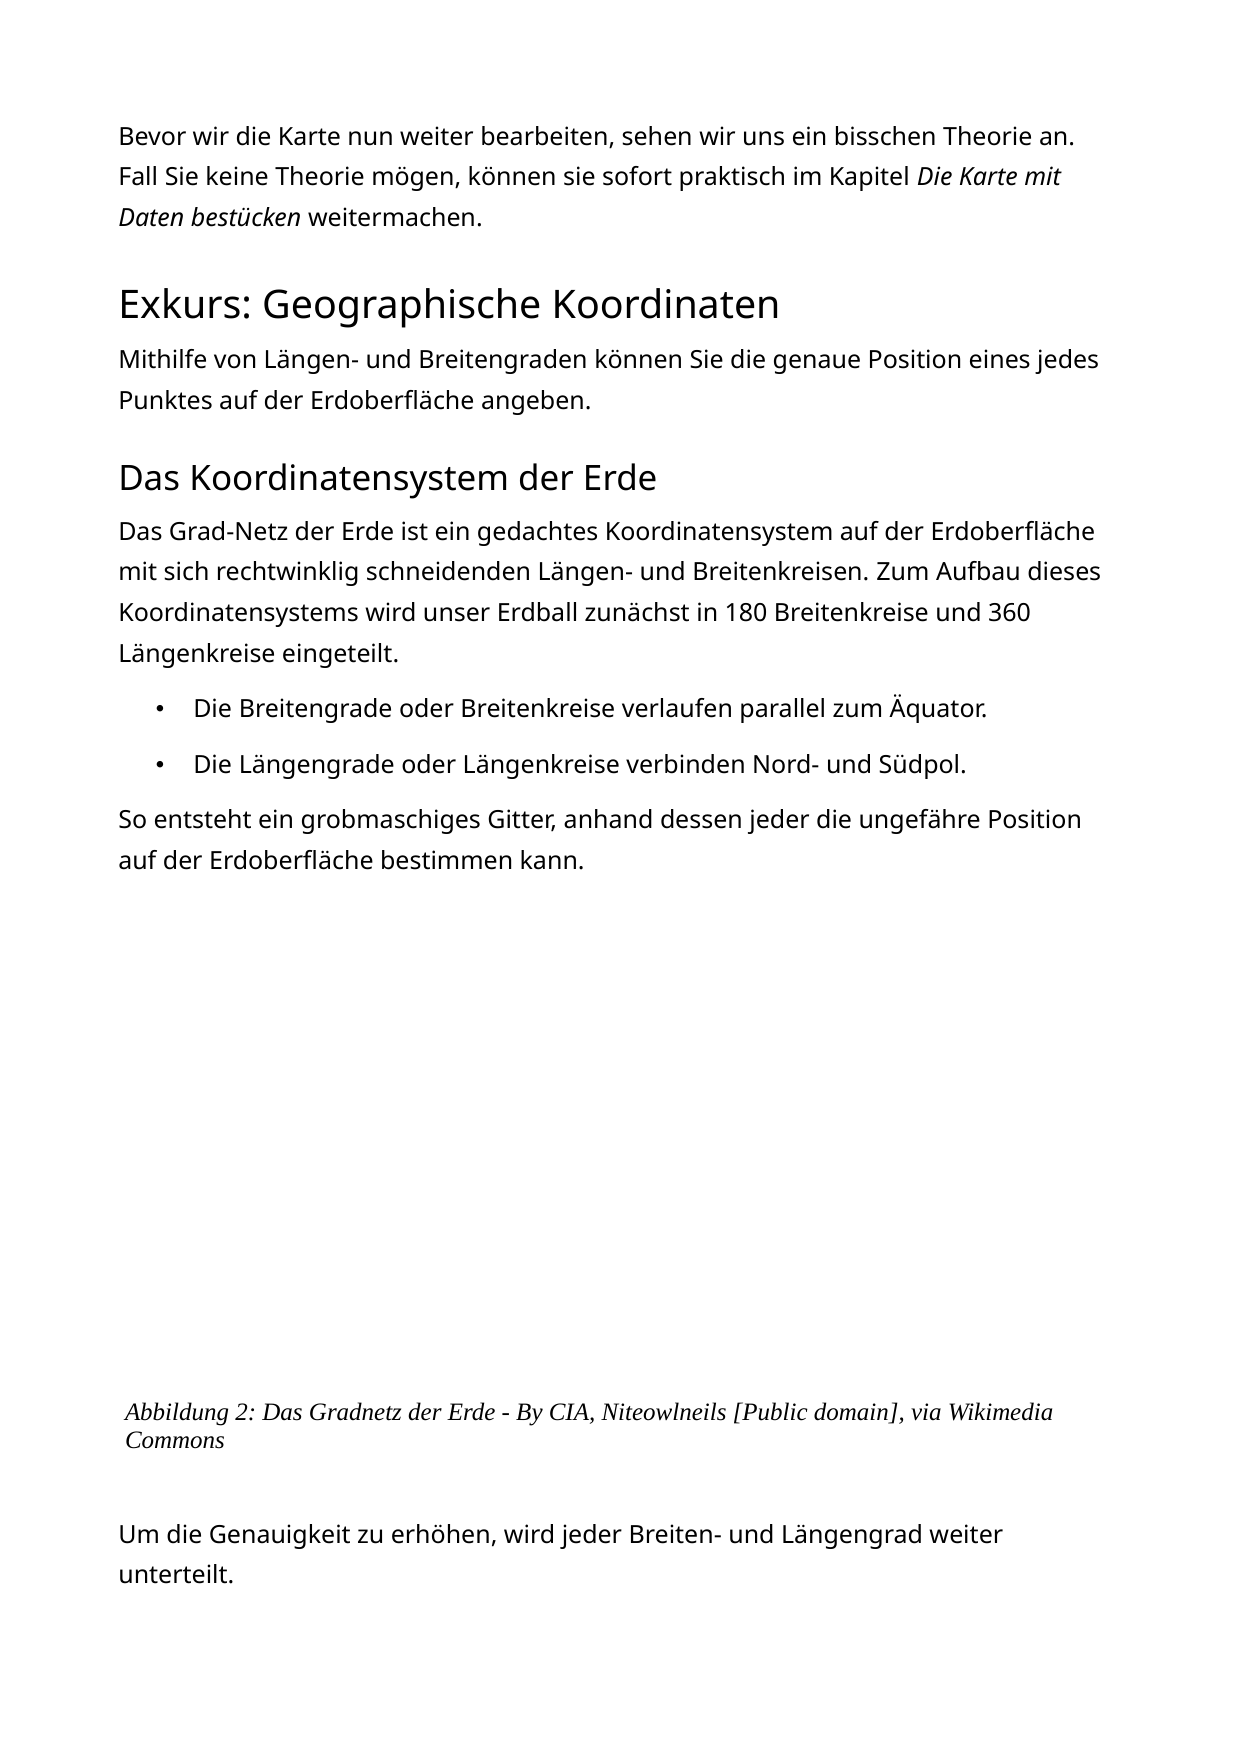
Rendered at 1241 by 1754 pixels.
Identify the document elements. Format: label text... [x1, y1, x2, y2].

text Mithilfe von Längen- und Breitengraden können Sie die genaue Position eines jedes Punktes auf der Erdoberfläche angeben. [118, 342, 1122, 417]
text So entsteht ein grobmaschiges Gitter, anhand dessen jeder die ungefähre Position auf der Erdoberfläche bestimmen kann. [118, 802, 1122, 877]
list Die Längengrade oder Längenkreise verbinden Nord- und Südpol. [156, 747, 1122, 781]
list Die Breitengrade oder Breitenkreise verlaufen parallel zum Äquator. [156, 691, 1122, 725]
text Das Grad-Netz der Erde ist ein gedachtes Koordinatensystem auf der Erdoberfläche mit sich rechtwinklig schneidenden Längen- und Breitenkreisen. Zum Aufbau dieses Koordinatensystems wird unser Erdball zunächst in 180 Breitenkreise und 360 Längenkreise eingeteilt. [118, 513, 1122, 670]
text Bevor wir die Karte nun weiter bearbeiten, sehen wir uns ein bisschen Theorie an. Fall Sie keine Theorie mögen, können sie sofort praktisch im Kapitel Die Karte mit Daten bestücken weitermachen. [118, 118, 1122, 234]
text Um die Genauigkeit zu erhöhen, wird jeder Breiten- und Längengrad weiter unterteilt. [118, 1516, 1122, 1591]
subtitle Exkurs: Geographische Koordinaten [118, 276, 1122, 330]
subtitle Das Koordinatensystem der Erde [118, 453, 1122, 501]
text Abbildung 2: Das Gradnetz der Erde - By CIA, Niteowlneils [Public domain], via Wikimedia Commons [125, 911, 1115, 1454]
